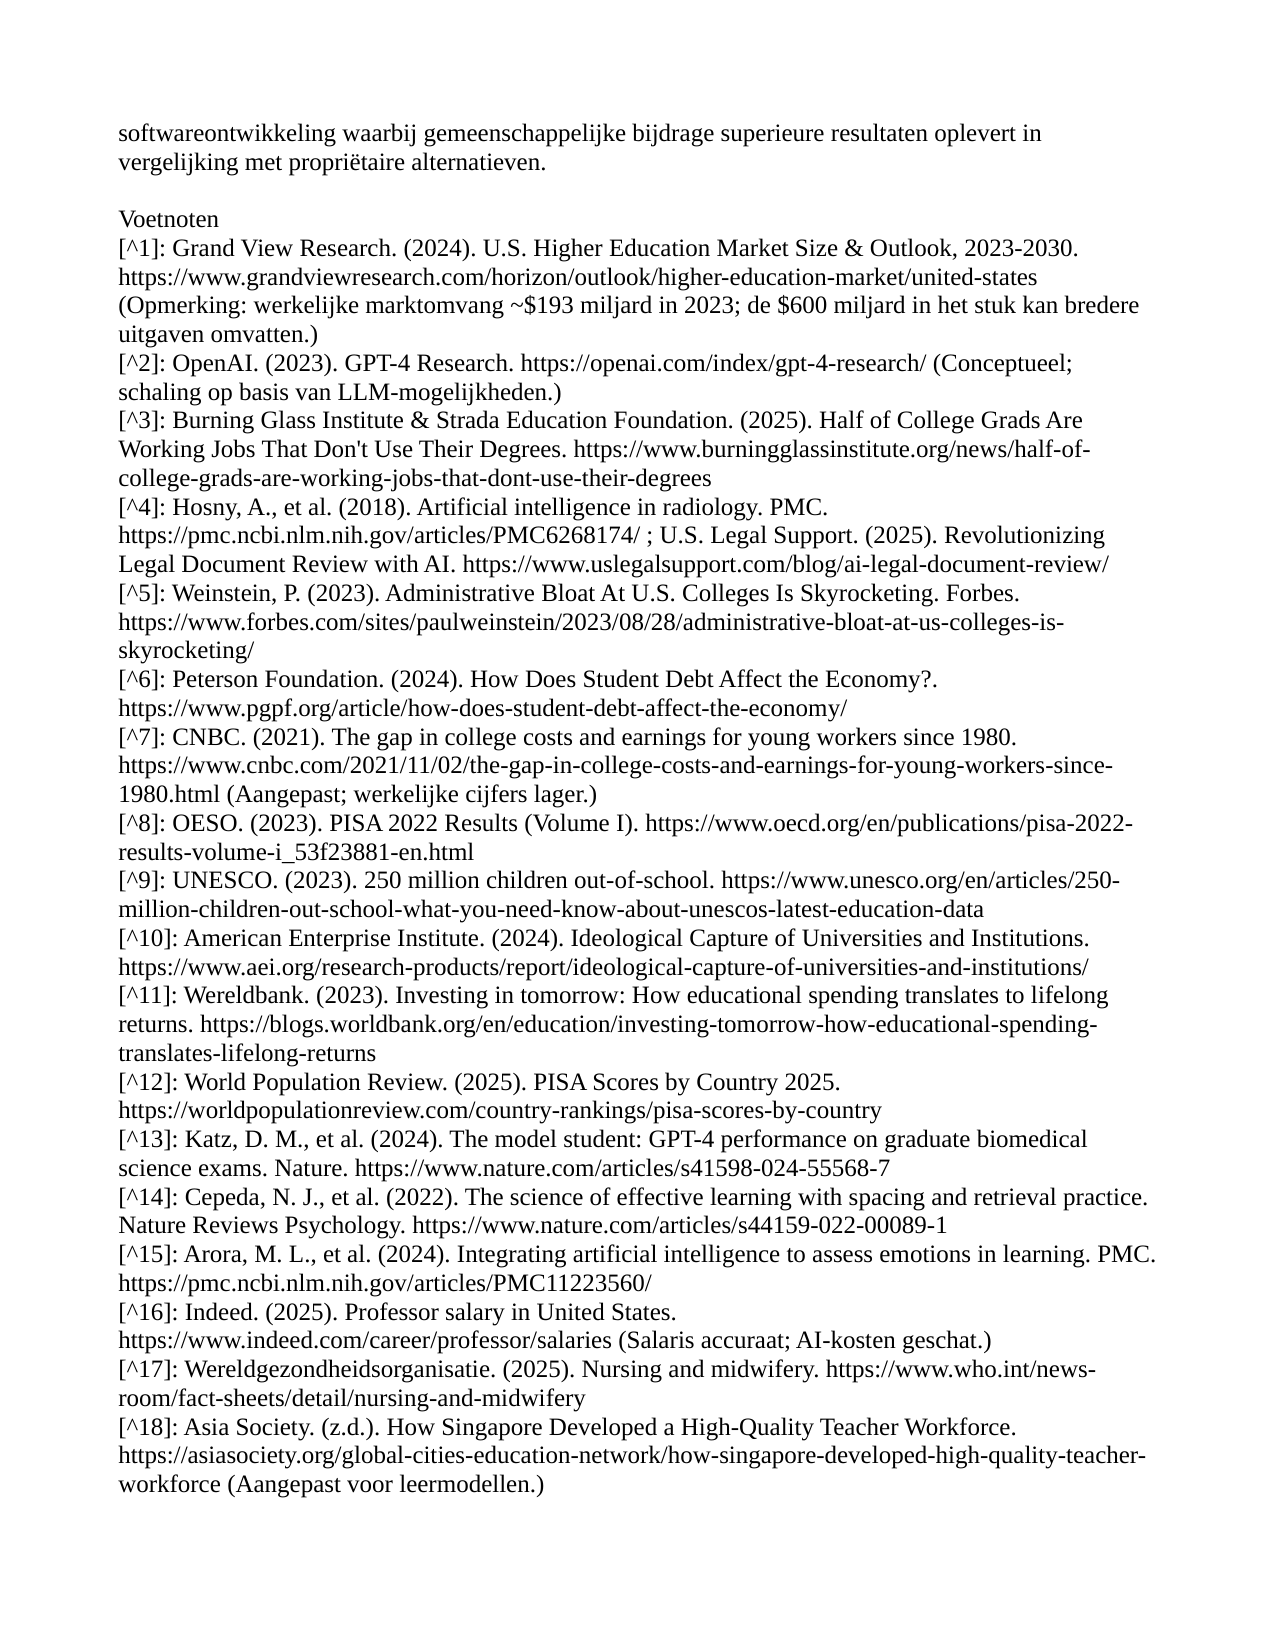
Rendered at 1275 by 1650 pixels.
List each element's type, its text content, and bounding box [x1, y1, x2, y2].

text [^1]: Grand View Research. (2024). U.S. Higher Education Market Size & Outlook, 2023-2030. https://www.grandviewresearch.com/horizon/outlook/higher-education-market/united-states (Opmerking: werkelijke marktomvang ~$193 miljard in 2023; de $600 miljard in het stuk kan bredere uitgaven omvatten.) [118, 233, 1157, 348]
text [^13]: Katz, D. M., et al. (2024). The model student: GPT-4 performance on graduate biomedical science exams. Nature. https://www.nature.com/articles/s41598-024-55568-7 [118, 1124, 1157, 1182]
text [^18]: Asia Society. (z.d.). How Singapore Developed a High-Quality Teacher Workforce. https://asiasociety.org/global-cities-education-network/how-singapore-developed-high-quality-teacher-workforce (Aangepast voor leermodellen.) [118, 1412, 1157, 1498]
text [^10]: American Enterprise Institute. (2024). Ideological Capture of Universities and Institutions. https://www.aei.org/research-products/report/ideological-capture-of-universities-and-institutions/ [118, 923, 1157, 981]
text [^17]: Wereldgezondheidsorganisatie. (2025). Nursing and midwifery. https://www.who.int/news-room/fact-sheets/detail/nursing-and-midwifery [118, 1354, 1157, 1412]
text [^4]: Hosny, A., et al. (2018). Artificial intelligence in radiology. PMC. https://pmc.ncbi.nlm.nih.gov/articles/PMC6268174/ ; U.S. Legal Support. (2025). Revolutionizing Legal Document Review with AI. https://www.uslegalsupport.com/blog/ai-legal-document-review/ [118, 492, 1157, 578]
text [^15]: Arora, M. L., et al. (2024). Integrating artificial intelligence to assess emotions in learning. PMC. https://pmc.ncbi.nlm.nih.gov/articles/PMC11223560/ [118, 1239, 1157, 1297]
text [^2]: OpenAI. (2023). GPT-4 Research. https://openai.com/index/gpt-4-research/ (Conceptueel; schaling op basis van LLM-mogelijkheden.) [118, 348, 1157, 406]
text [^12]: World Population Review. (2025). PISA Scores by Country 2025. https://worldpopulationreview.com/country-rankings/pisa-scores-by-country [118, 1067, 1157, 1124]
text [^3]: Burning Glass Institute & Strada Education Foundation. (2025). Half of College Grads Are Working Jobs That Don't Use Their Degrees. https://www.burningglassinstitute.org/news/half-of-college-grads-are-working-jobs-that-dont-use-their-degrees [118, 406, 1157, 492]
text [^6]: Peterson Foundation. (2024). How Does Student Debt Affect the Economy?. https://www.pgpf.org/article/how-does-student-debt-affect-the-economy/ [118, 664, 1157, 722]
text Voetnoten [118, 204, 1157, 233]
text softwareontwikkeling waarbij gemeenschappelijke bijdrage superieure resultaten oplevert in vergelijking met propriëtaire alternatieven. [118, 118, 1157, 176]
text [^9]: UNESCO. (2023). 250 million children out-of-school. https://www.unesco.org/en/articles/250-million-children-out-school-what-you-need-know-about-unescos-latest-education-data [118, 866, 1157, 923]
text [^5]: Weinstein, P. (2023). Administrative Bloat At U.S. Colleges Is Skyrocketing. Forbes. https://www.forbes.com/sites/paulweinstein/2023/08/28/administrative-bloat-at-us-colleges-is-skyrocketing/ [118, 578, 1157, 664]
text [^14]: Cepeda, N. J., et al. (2022). The science of effective learning with spacing and retrieval practice. Nature Reviews Psychology. https://www.nature.com/articles/s44159-022-00089-1 [118, 1182, 1157, 1239]
text [^7]: CNBC. (2021). The gap in college costs and earnings for young workers since 1980. https://www.cnbc.com/2021/11/02/the-gap-in-college-costs-and-earnings-for-young-workers-since-1980.html (Aangepast; werkelijke cijfers lager.) [118, 722, 1157, 808]
text [^16]: Indeed. (2025). Professor salary in United States. https://www.indeed.com/career/professor/salaries (Salaris accuraat; AI-kosten geschat.) [118, 1297, 1157, 1354]
text [^11]: Wereldbank. (2023). Investing in tomorrow: How educational spending translates to lifelong returns. https://blogs.worldbank.org/en/education/investing-tomorrow-how-educational-spending-translates-lifelong-returns [118, 981, 1157, 1067]
text [^8]: OESO. (2023). PISA 2022 Results (Volume I). https://www.oecd.org/en/publications/pisa-2022-results-volume-i_53f23881-en.html [118, 808, 1157, 866]
